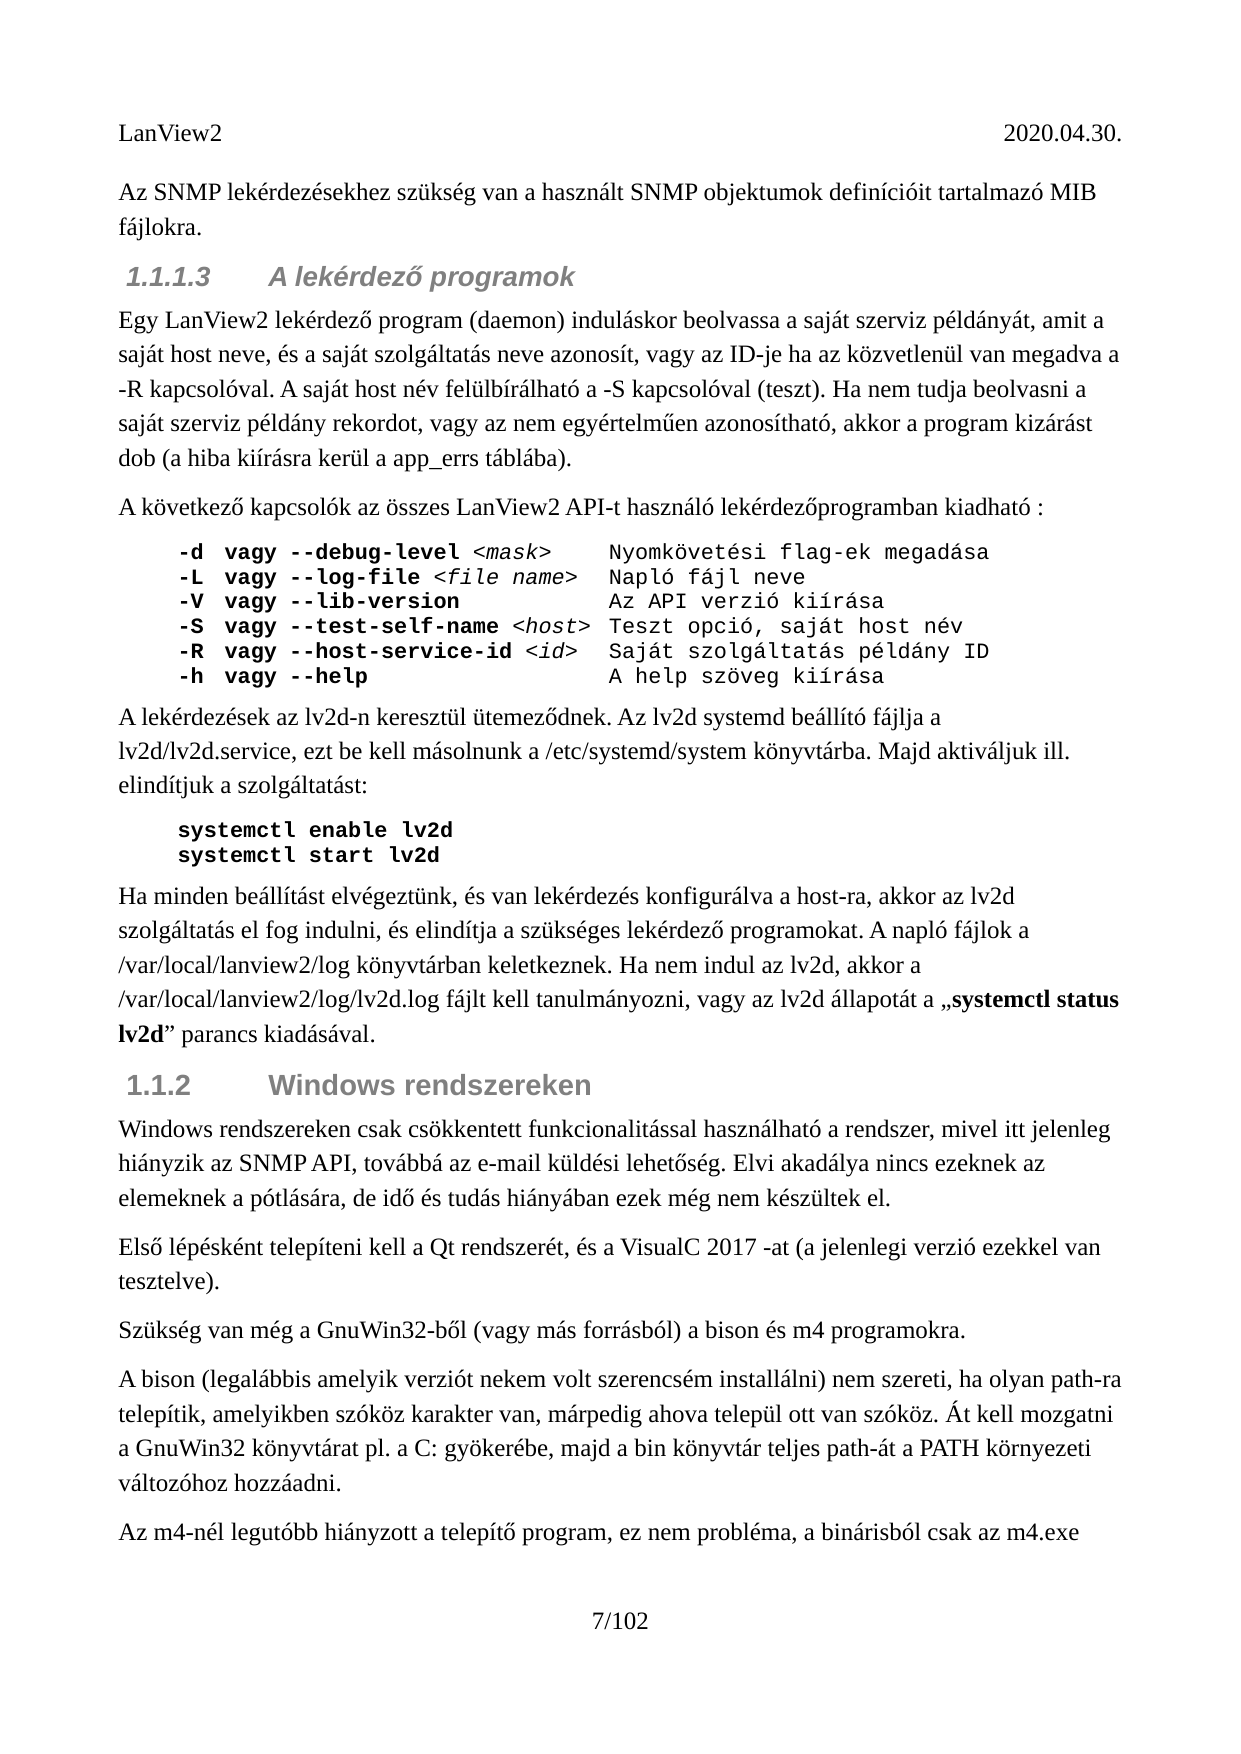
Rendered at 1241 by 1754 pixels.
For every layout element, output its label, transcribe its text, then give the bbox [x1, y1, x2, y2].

text -d vagy --debug-level <mask> Nyomkövetési flag-ek megadása -L vagy --log-file <file name> Napló fájl neve -V vagy --lib-version Az API verzió kiírása -S vagy --test-self-name <host> Teszt opció, saját host név -R vagy --host-service-id <id> Saját szolgáltatás példány ID -h vagy --help A help szöveg kiírása [177, 541, 1122, 690]
text A bison (legalábbis amelyik verziót nekem volt szerencsém installálni) nem szereti, ha olyan path-ra telepítik, amelyikben szóköz karakter van, márpedig ahova települ ott van szóköz. Át kell mozgatni a GnuWin32 könyvtárat pl. a C: gyökerébe, majd a bin könyvtár teljes path-át a PATH környezeti változóhoz hozzáadni. [118, 1364, 1122, 1497]
text systemctl enable lv2d systemctl start lv2d [177, 819, 1122, 869]
text Egy LanView2 lekérdező program (daemon) induláskor beolvassa a saját szerviz példányát, amit a saját host neve, és a saját szolgáltatás neve azonosít, vagy az ID-je ha az közvetlenül van megadva a -R kapcsolóval. A saját host név felülbírálható a -S kapcsolóval (teszt). Ha nem tudja beolvasni a saját szerviz példány rekordot, vagy az nem egyértelműen azonosítható, akkor a program kizárást dob (a hiba kiírásra kerül a app_errs táblába). [118, 305, 1122, 472]
text Első lépésként telepíteni kell a Qt rendszerét, és a VisualC 2017 -at (a jelenlegi verzió ezekkel van tesztelve). [118, 1232, 1122, 1295]
text A következő kapcsolók az összes LanView2 API-t használó lekérdezőprogramban kiadható : [118, 492, 1122, 521]
text Windows rendszereken csak csökkentett funkcionalitással használható a rendszer, mivel itt jelenleg hiányzik az SNMP API, továbbá az e-mail küldési lehetőség. Elvi akadálya nincs ezeknek az elemeknek a pótlására, de idő és tudás hiányában ezek még nem készültek el. [118, 1114, 1122, 1212]
text A lekérdezések az lv2d-n keresztül ütemeződnek. Az lv2d systemd beállító fájlja a lv2d/lv2d.service, ezt be kell másolnunk a /etc/systemd/system könyvtárba. Majd aktiváljuk ill. elindítjuk a szolgáltatást: [118, 702, 1122, 799]
subtitle A lekérdező programok [118, 261, 1122, 292]
text Az m4-nél legutóbb hiányzott a telepítő program, ez nem probléma, a binárisból csak az m4.exe [118, 1517, 1122, 1546]
subtitle Windows rendszereken [118, 1068, 1122, 1101]
text Ha minden beállítást elvégeztünk, és van lekérdezés konfigurálva a host-ra, akkor az lv2d szolgáltatás el fog indulni, és elindítja a szükséges lekérdező programokat. A napló fájlok a /var/local/lanview2/log könyvtárban keletkeznek. Ha nem indul az lv2d, akkor a /var/local/lanview2/log/lv2d.log fájlt kell tanulmányozni, vagy az lv2d állapotát a „systemctl status lv2d” parancs kiadásával. [118, 881, 1122, 1048]
text Szükség van még a GnuWin32-ből (vagy más forrásból) a bison és m4 programokra. [118, 1316, 1122, 1344]
text Az SNMP lekérdezésekhez szükség van a használt SNMP objektumok definícióit tartalmazó MIB fájlokra. [118, 177, 1122, 240]
